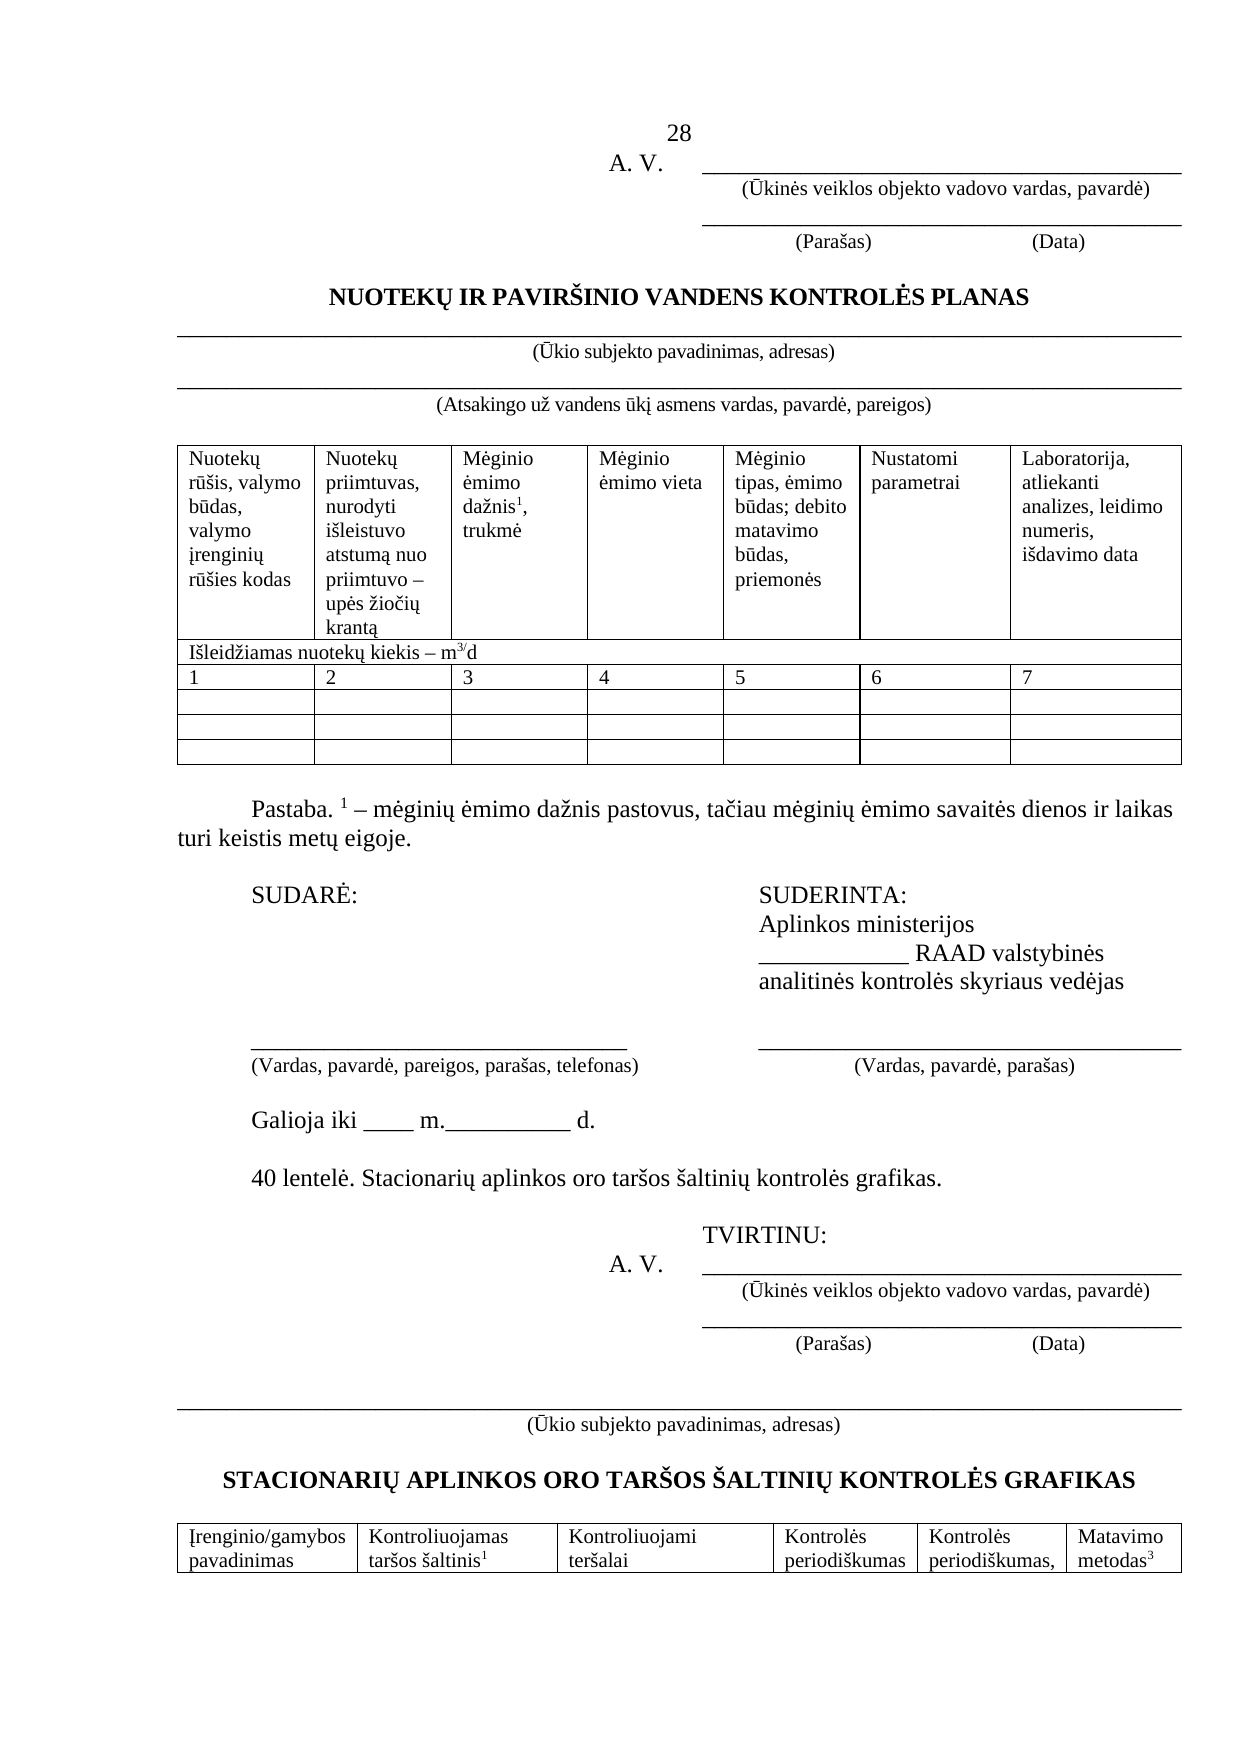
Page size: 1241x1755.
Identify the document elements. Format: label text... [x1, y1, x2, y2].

table_header Kontrolės periodiškumas, [918, 1524, 1066, 1572]
table_header Mėginio ėmimo vieta [588, 446, 723, 639]
table_cell [588, 690, 723, 714]
table_cell [452, 715, 587, 739]
table_cell [1011, 740, 1181, 764]
text Stacionarių aplinkos oro taršos šaltinių kontrolės grafikas [177, 1465, 1181, 1494]
table_header Matavimo metodas3 [1067, 1524, 1181, 1572]
text (Vardas, pavardė, pareigos, parašas, telefonas) (Vardas, pavardė, parašas) [177, 1053, 1181, 1077]
table_header Nuotekų priimtuvas, nurodyti išleistuvo atstumą nuo priimtuvo – upės žiočių krantą [315, 446, 451, 639]
table_cell [178, 690, 314, 714]
text (Ūkio subjekto pavadinimas, adresas) [177, 339, 1181, 363]
table_cell [452, 690, 587, 714]
table_cell [315, 690, 451, 714]
table_header Nustatomi parametrai [861, 446, 1010, 639]
table_cell [724, 690, 859, 714]
text A. V. [177, 1249, 1181, 1278]
table_header Kontroliuojamas taršos šaltinis1 [358, 1524, 557, 1572]
table_header Nuotekų rūšis, valymo būdas, valymo įrenginių rūšies kodas [178, 446, 314, 639]
text ____________ RAAD valstybinės [177, 938, 1181, 966]
table_cell [1011, 715, 1181, 739]
table_cell [588, 715, 723, 739]
table_header Kontroliuojami teršalai [558, 1524, 773, 1572]
table_header Laboratorija, atliekanti analizes, leidimo numeris, išdavimo data [1011, 446, 1181, 639]
table_cell [1011, 690, 1181, 714]
table_cell 4 [588, 665, 723, 689]
table_cell [315, 740, 451, 764]
table_header Mėginio tipas, ėmimo būdas; debito matavimo būdas, priemonės [724, 446, 859, 639]
text (Ūkio subjekto pavadinimas, adresas) [177, 1412, 1181, 1436]
text NUOTEKŲ IR PAVIRŠINIO VANDENS KONTROLĖS PLANAS [177, 282, 1181, 311]
table_cell [861, 690, 1010, 714]
text Galioja iki ____ m.__________ d. [177, 1106, 1181, 1134]
text TVIRTINU: [177, 1221, 1181, 1249]
text (Atsakingo už vandens ūkį asmens vardas, pavardė, pareigos) [177, 392, 1181, 416]
table_header Mėginio ėmimo dažnis1, trukmė [452, 446, 587, 639]
table_cell [178, 740, 314, 764]
text (Ūkinės veiklos objekto vadovo vardas, pavardė) [177, 1278, 1181, 1302]
table_header Įrenginio/gamybos pavadinimas [178, 1524, 357, 1572]
table_cell [315, 715, 451, 739]
table_cell [452, 740, 587, 764]
text SUDARĖ: SUDERINTA: [177, 880, 1181, 909]
table_cell [588, 740, 723, 764]
table_cell [178, 715, 314, 739]
table_cell 3 [452, 665, 587, 689]
table_cell [724, 740, 859, 764]
table_cell [861, 740, 1010, 764]
table_header Kontrolės periodiškumas [774, 1524, 917, 1572]
text (Ūkinės veiklos objekto vadovo vardas, pavardė) [177, 176, 1181, 200]
table_cell 6 [861, 665, 1010, 689]
text (Parašas) (Data) [177, 229, 1181, 253]
table_cell Išleidžiamas nuotekų kiekis – m3/d [178, 640, 1181, 664]
table_cell 7 [1011, 665, 1181, 689]
text analitinės kontrolės skyriaus vedėjas [177, 966, 1181, 995]
table_cell 2 [315, 665, 451, 689]
table_cell 5 [724, 665, 859, 689]
text (Parašas) (Data) [177, 1331, 1181, 1355]
text A. V. [177, 148, 1181, 176]
text Aplinkos ministerijos [177, 909, 1181, 938]
table_cell [724, 715, 859, 739]
text Pastaba. 1 – mėginių ėmimo dažnis pastovus, tačiau mėginių ėmimo savaitės dienos ir laikas turi keistis metų eigoje. [177, 794, 1181, 851]
table_cell 1 [178, 665, 314, 689]
text 40 lentelė. Stacionarių aplinkos oro taršos šaltinių kontrolės grafikas. [177, 1163, 1181, 1192]
table_cell [861, 715, 1010, 739]
